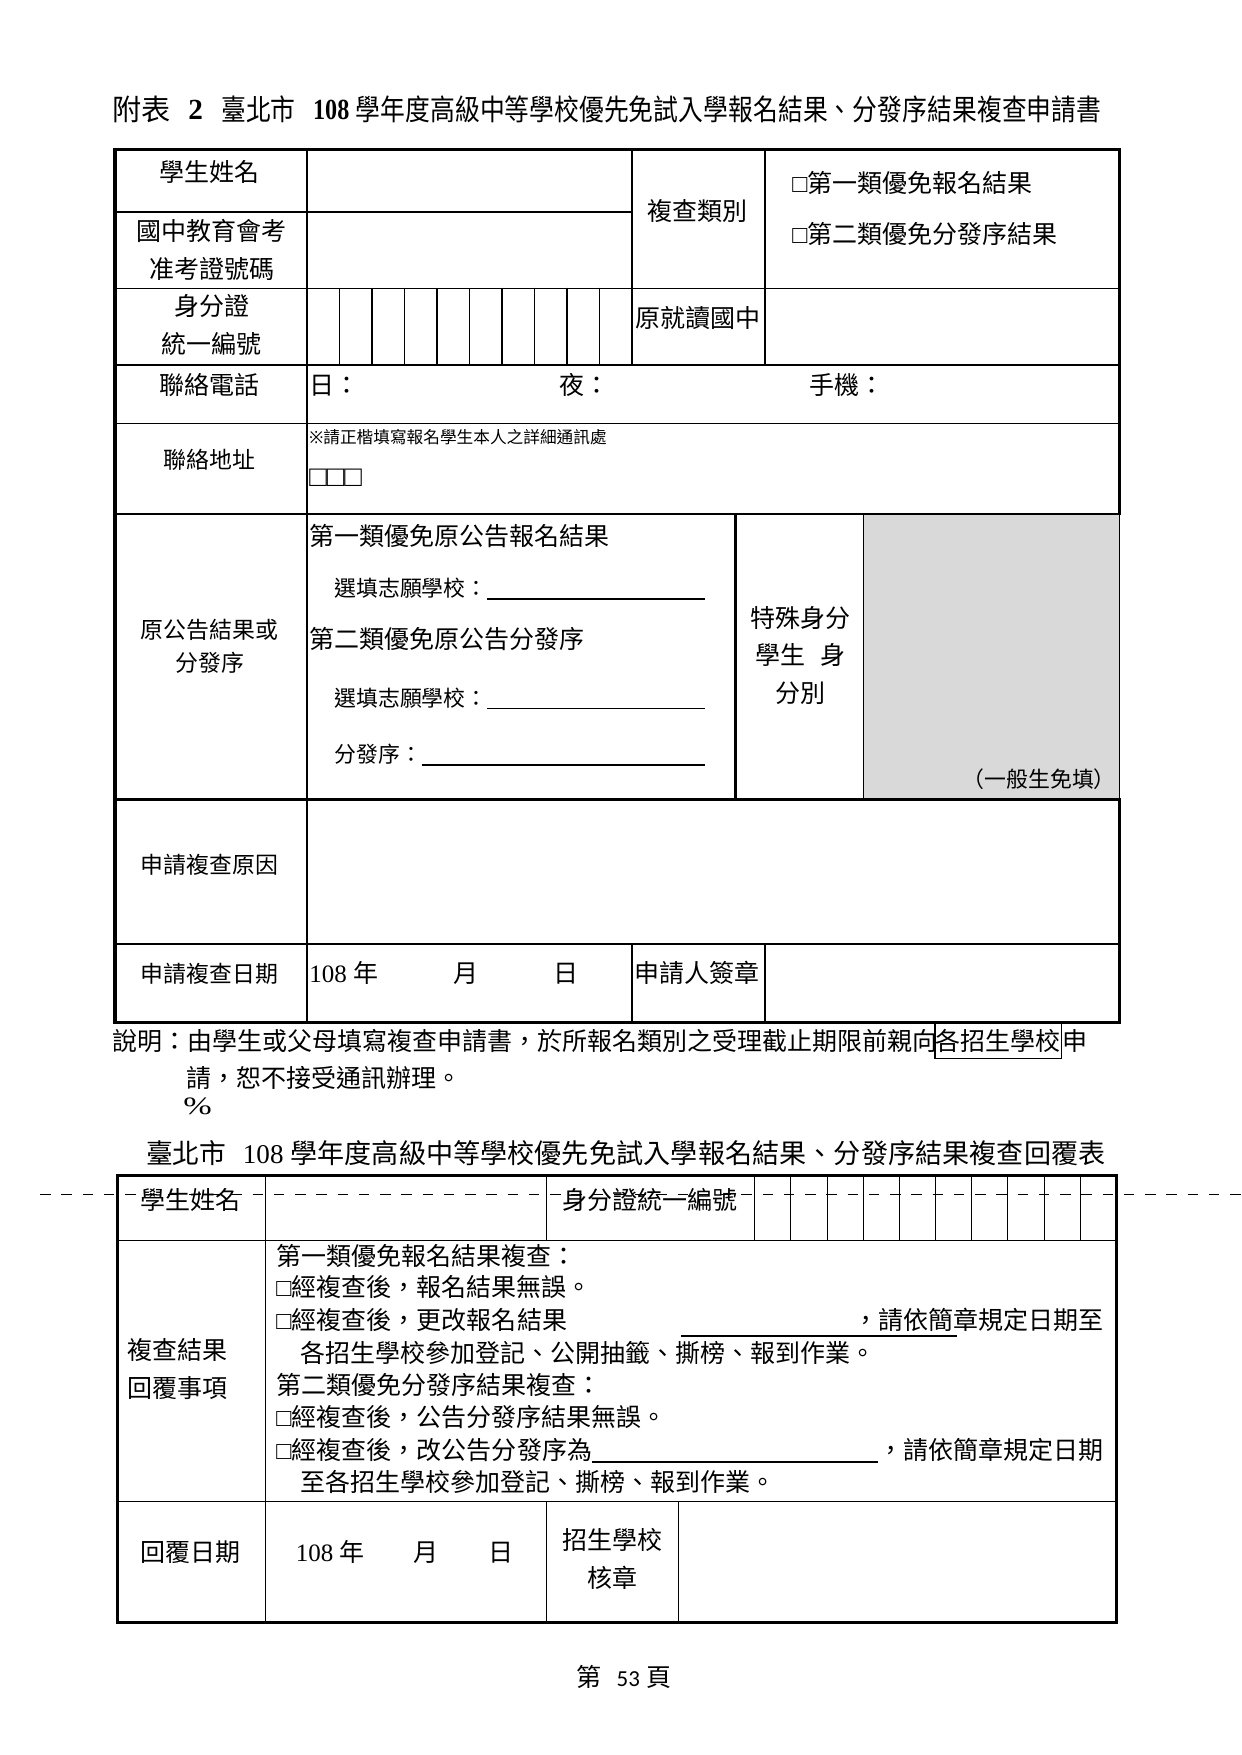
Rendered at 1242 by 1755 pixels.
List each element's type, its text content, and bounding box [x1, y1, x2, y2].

table_cell [679, 1502, 1115, 1621]
table_cell [438, 289, 469, 364]
table_cell 複查結果 回覆事項 [119, 1241, 265, 1501]
table_cell [568, 289, 599, 364]
table_cell 日： 夜： 手機： [308, 366, 1118, 423]
table_header 複查類別 [633, 151, 764, 288]
table_header [1081, 1177, 1115, 1240]
table_cell [405, 289, 436, 364]
table_header 學生姓名 [119, 1177, 265, 1240]
table_header □第一類優免報名結果 □第二類優免分發序結果 [766, 151, 1118, 288]
table_cell 108 年 月 日 [266, 1502, 546, 1621]
table_cell 申請人簽章 [633, 945, 764, 1021]
table_header [864, 1177, 899, 1240]
text 臺北市 108 學年度高級中等學校優先免試入學報名結果、分發序結果複查回覆表 [146, 1135, 1139, 1169]
table_cell [766, 289, 1118, 364]
table_cell 申請複查日期 [117, 945, 306, 1021]
table_header [972, 1177, 1007, 1240]
table_header [791, 1177, 827, 1240]
table_cell 申請複查原因 [117, 801, 306, 943]
table_header [936, 1177, 971, 1240]
table_header [266, 1177, 546, 1240]
table_cell [373, 289, 404, 364]
table_cell 聯絡電話 [117, 366, 306, 423]
table_header [828, 1177, 863, 1240]
table_cell 特殊身分 學生 身分別 [737, 515, 863, 798]
table_cell 第一類優免原公告報名結果 選填志願學校： 第二類優免原公告分發序 選填志願學校： 分發序： [308, 515, 734, 798]
table_header 學生姓名 [117, 151, 306, 211]
table_header [1045, 1177, 1080, 1240]
table_cell ※請正楷填寫報名學生本人之詳細通訊處 □□□ [308, 424, 1118, 513]
table_cell [115, 1024, 934, 1058]
table_cell [600, 289, 631, 364]
table_cell [308, 289, 339, 364]
table_cell [864, 515, 1119, 759]
table_cell [308, 801, 1118, 943]
table_cell 國中教育會考 准考證號碼 [117, 213, 306, 288]
table_header [308, 151, 631, 211]
table_cell 原就讀國中 [633, 289, 764, 364]
table_cell 聯絡地址 [117, 424, 306, 513]
table_cell [470, 289, 501, 364]
table_header [755, 1177, 790, 1240]
table_cell 身分證 統一編號 [117, 289, 306, 364]
table_cell 各招生學校 [936, 1024, 1061, 1058]
table_cell [340, 289, 371, 364]
table_cell 108 年 月 日 [308, 945, 631, 1021]
table_cell 回覆日期 [119, 1502, 265, 1621]
table_cell [535, 289, 566, 364]
text % [183, 1093, 1139, 1120]
table_header [900, 1177, 935, 1240]
table_cell 原公告結果或 分發序 [117, 515, 306, 798]
text 附表 2 臺北市 108 學年度高級中等學校優先免試入學報名結果、分發序結果複查申請書 [112, 85, 1139, 125]
text 請，恕不接受通訊辦理。 [186, 1055, 1139, 1093]
table_cell [1062, 1024, 1119, 1058]
table_cell [308, 213, 631, 288]
text 說明：由學生或父母填寫複查申請書，於所報名類別之受理截止期限前親向 申 [112, 148, 1139, 1060]
table_header [1008, 1177, 1044, 1240]
table_cell 第一類優免報名結果複查： □經複查後，報名結果無誤。 □經複查後，更改報名結果 ，請依簡章規定日期至 各招生學校參加登記、公開抽籤、撕榜、報到作業。 第二類優免分發序結果複查： □經複查後，公告分發序結果無誤。 □經複查後，改公告分發序為 ，請依簡章規定日期 至各招生學校參加登記、撕榜、報到作業。 [266, 1241, 1115, 1501]
table_cell [503, 289, 534, 364]
table_cell （一般生免填） [864, 759, 1119, 798]
table_header 身分證統一編號 [547, 1177, 754, 1240]
table_cell [766, 945, 1118, 1021]
table_cell 招生學校 核章 [547, 1502, 678, 1621]
